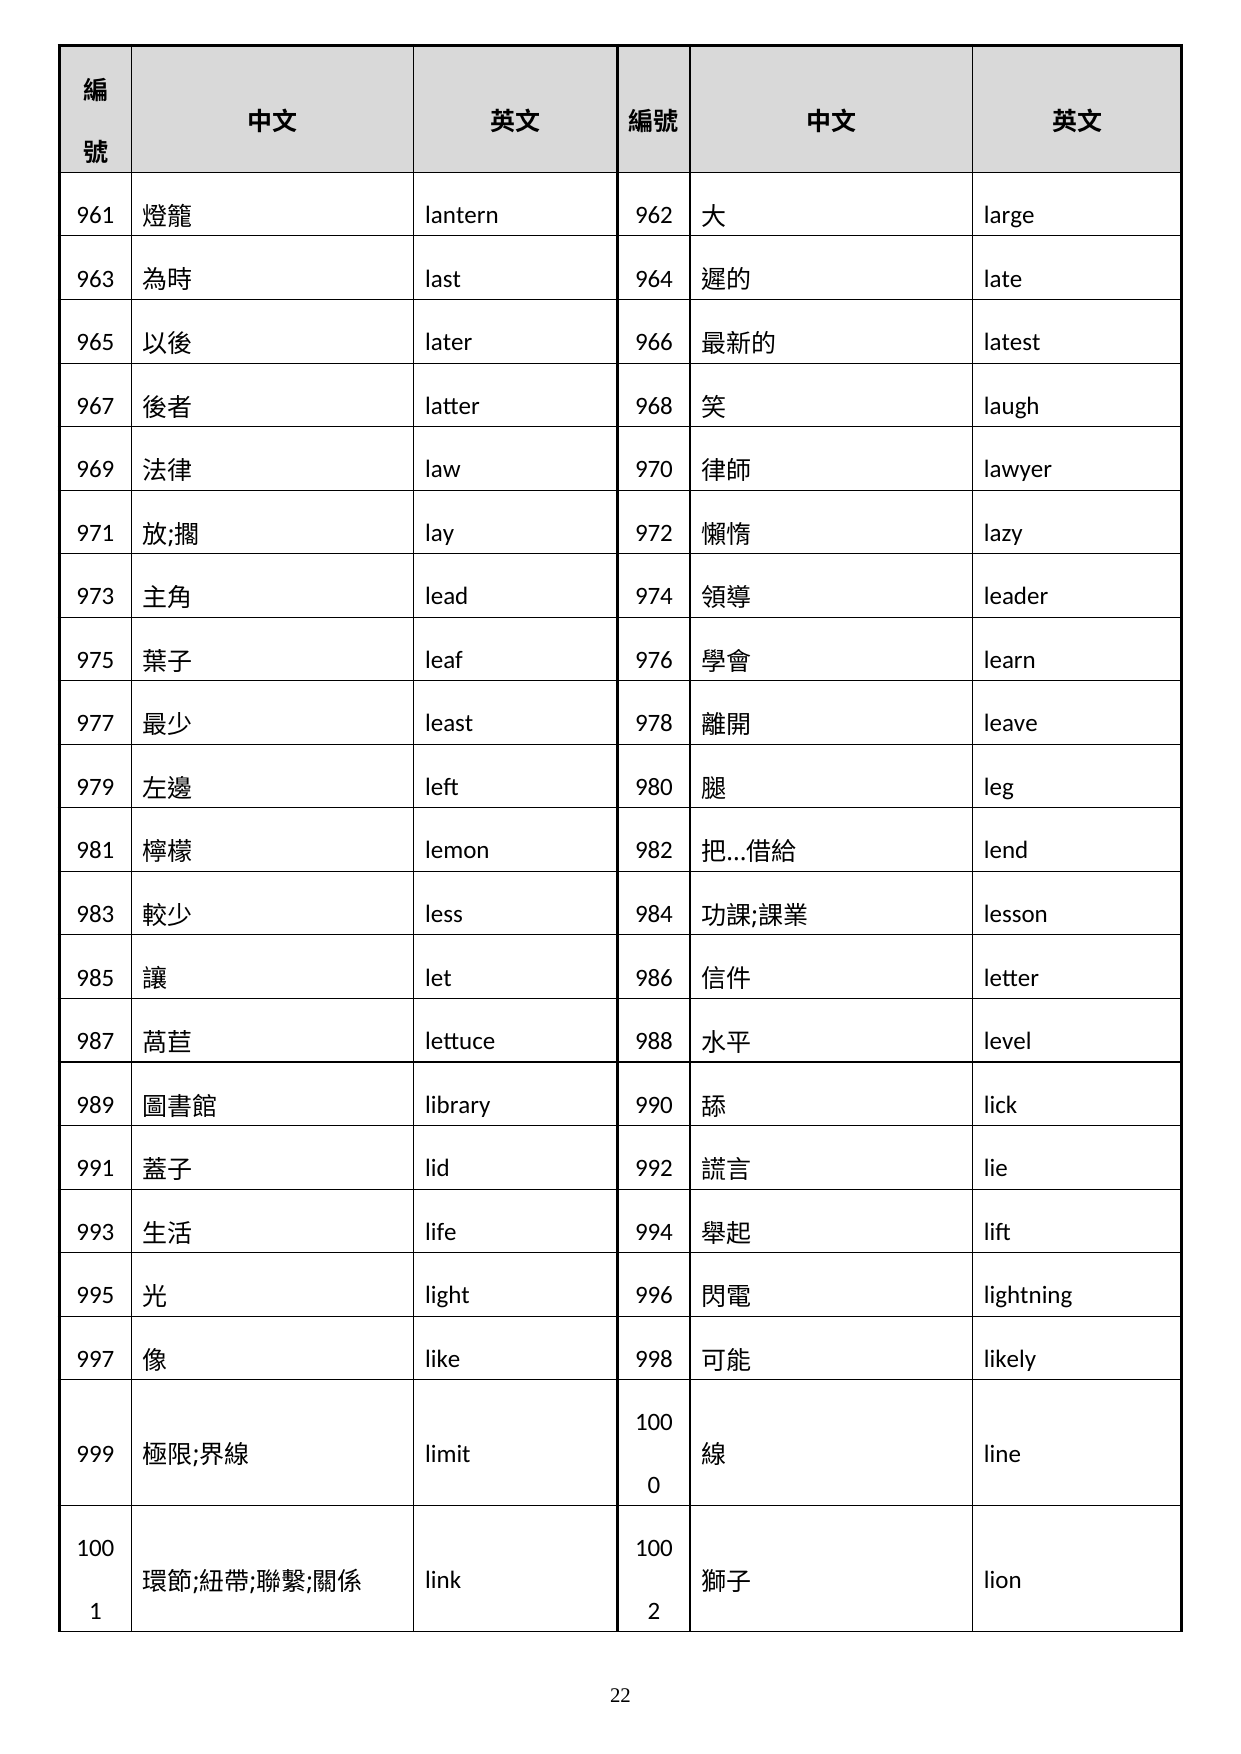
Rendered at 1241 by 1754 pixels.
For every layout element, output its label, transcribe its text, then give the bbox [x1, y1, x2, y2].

table_cell 生活 [132, 1190, 413, 1252]
table_cell 972 [619, 491, 689, 553]
table_cell like [414, 1317, 616, 1379]
table_cell lemon [414, 808, 616, 871]
table_cell let [414, 935, 616, 998]
table_cell latter [414, 364, 616, 426]
table_cell 水平 [691, 999, 972, 1061]
table_cell large [973, 173, 1180, 235]
table_cell 975 [61, 618, 131, 680]
table_cell 1001 [61, 1506, 131, 1631]
table_cell 極限;界線 [132, 1380, 413, 1505]
table_cell 964 [619, 236, 689, 299]
table_cell later [414, 300, 616, 362]
table_cell 997 [61, 1317, 131, 1379]
table_cell lend [973, 808, 1180, 871]
table_cell lie [973, 1126, 1180, 1188]
table_cell 檸檬 [132, 808, 413, 871]
table_cell laugh [973, 364, 1180, 426]
table_cell lick [973, 1063, 1180, 1125]
table_cell lantern [414, 173, 616, 235]
table_cell 970 [619, 427, 689, 489]
table_cell 980 [619, 745, 689, 807]
table_cell lawyer [973, 427, 1180, 489]
table_cell link [414, 1506, 616, 1631]
table_cell 974 [619, 554, 689, 617]
table_cell letter [973, 935, 1180, 998]
table_cell lazy [973, 491, 1180, 553]
table_cell 遲的 [691, 236, 972, 299]
table_cell 離開 [691, 681, 972, 744]
table_cell 舉起 [691, 1190, 972, 1252]
table_cell 燈籠 [132, 173, 413, 235]
table_cell 為時 [132, 236, 413, 299]
table_cell life [414, 1190, 616, 1252]
table_cell 光 [132, 1253, 413, 1316]
table_cell 葉子 [132, 618, 413, 680]
table_cell learn [973, 618, 1180, 680]
table_cell 977 [61, 681, 131, 744]
table_cell 961 [61, 173, 131, 235]
table_header 編號 [619, 47, 689, 172]
table_cell 999 [61, 1380, 131, 1505]
table_header 中文 [691, 47, 972, 172]
table_cell 986 [619, 935, 689, 998]
table_cell 967 [61, 364, 131, 426]
table_cell 法律 [132, 427, 413, 489]
table_cell 989 [61, 1063, 131, 1125]
table_header 編號 [61, 47, 131, 172]
table_cell 1002 [619, 1506, 689, 1631]
table_cell 讓 [132, 935, 413, 998]
table_cell level [973, 999, 1180, 1061]
table_cell 笑 [691, 364, 972, 426]
table_cell library [414, 1063, 616, 1125]
table_cell 976 [619, 618, 689, 680]
table_cell 969 [61, 427, 131, 489]
table_cell 988 [619, 999, 689, 1061]
table_cell 最少 [132, 681, 413, 744]
table_cell 965 [61, 300, 131, 362]
table_header 英文 [414, 47, 616, 172]
table_cell 放;擱 [132, 491, 413, 553]
table_cell leg [973, 745, 1180, 807]
table_cell 主角 [132, 554, 413, 617]
table_cell left [414, 745, 616, 807]
table_cell law [414, 427, 616, 489]
table_cell 信件 [691, 935, 972, 998]
table_cell 腿 [691, 745, 972, 807]
table_cell leader [973, 554, 1180, 617]
table_cell 987 [61, 999, 131, 1061]
table_cell 環節;紐帶;聯繫;關係 [132, 1506, 413, 1631]
table_cell 966 [619, 300, 689, 362]
table_cell lightning [973, 1253, 1180, 1316]
table_cell lift [973, 1190, 1180, 1252]
table_cell less [414, 872, 616, 934]
table_cell 以後 [132, 300, 413, 362]
table_cell 謊言 [691, 1126, 972, 1188]
table_cell 蓋子 [132, 1126, 413, 1188]
table_cell 後者 [132, 364, 413, 426]
table_cell 可能 [691, 1317, 972, 1379]
table_cell 懶惰 [691, 491, 972, 553]
table_cell 995 [61, 1253, 131, 1316]
table_cell 962 [619, 173, 689, 235]
table_cell least [414, 681, 616, 744]
table_cell 萵苣 [132, 999, 413, 1061]
table_cell 992 [619, 1126, 689, 1188]
table_cell 985 [61, 935, 131, 998]
table_cell 閃電 [691, 1253, 972, 1316]
table_cell light [414, 1253, 616, 1316]
table_cell last [414, 236, 616, 299]
table_cell 把...借給 [691, 808, 972, 871]
table_cell 較少 [132, 872, 413, 934]
table_cell 線 [691, 1380, 972, 1505]
table_cell likely [973, 1317, 1180, 1379]
table_cell 最新的 [691, 300, 972, 362]
table_cell 獅子 [691, 1506, 972, 1631]
table_cell 學會 [691, 618, 972, 680]
table_cell 1000 [619, 1380, 689, 1505]
table_cell 舔 [691, 1063, 972, 1125]
table_cell 圖書館 [132, 1063, 413, 1125]
table_cell 979 [61, 745, 131, 807]
table_cell 963 [61, 236, 131, 299]
table_cell 993 [61, 1190, 131, 1252]
table_cell line [973, 1380, 1180, 1505]
table_cell lettuce [414, 999, 616, 1061]
table_cell 994 [619, 1190, 689, 1252]
table_cell 像 [132, 1317, 413, 1379]
table_cell 984 [619, 872, 689, 934]
table_cell latest [973, 300, 1180, 362]
table_cell 973 [61, 554, 131, 617]
table_cell 982 [619, 808, 689, 871]
table_cell leave [973, 681, 1180, 744]
table_cell 998 [619, 1317, 689, 1379]
table_cell limit [414, 1380, 616, 1505]
table_cell 功課;課業 [691, 872, 972, 934]
table_cell 983 [61, 872, 131, 934]
table_header 中文 [132, 47, 413, 172]
table_cell 996 [619, 1253, 689, 1316]
table_cell 律師 [691, 427, 972, 489]
table_cell lay [414, 491, 616, 553]
table_cell 968 [619, 364, 689, 426]
table_cell 981 [61, 808, 131, 871]
table_cell 領導 [691, 554, 972, 617]
table_cell late [973, 236, 1180, 299]
table_cell lead [414, 554, 616, 617]
table_cell lion [973, 1506, 1180, 1631]
table_header 英文 [973, 47, 1180, 172]
table_cell lesson [973, 872, 1180, 934]
table_cell 971 [61, 491, 131, 553]
table_cell 左邊 [132, 745, 413, 807]
table_cell 978 [619, 681, 689, 744]
table_cell 990 [619, 1063, 689, 1125]
table_cell 991 [61, 1126, 131, 1188]
table_cell lid [414, 1126, 616, 1188]
table_cell 大 [691, 173, 972, 235]
table_cell leaf [414, 618, 616, 680]
